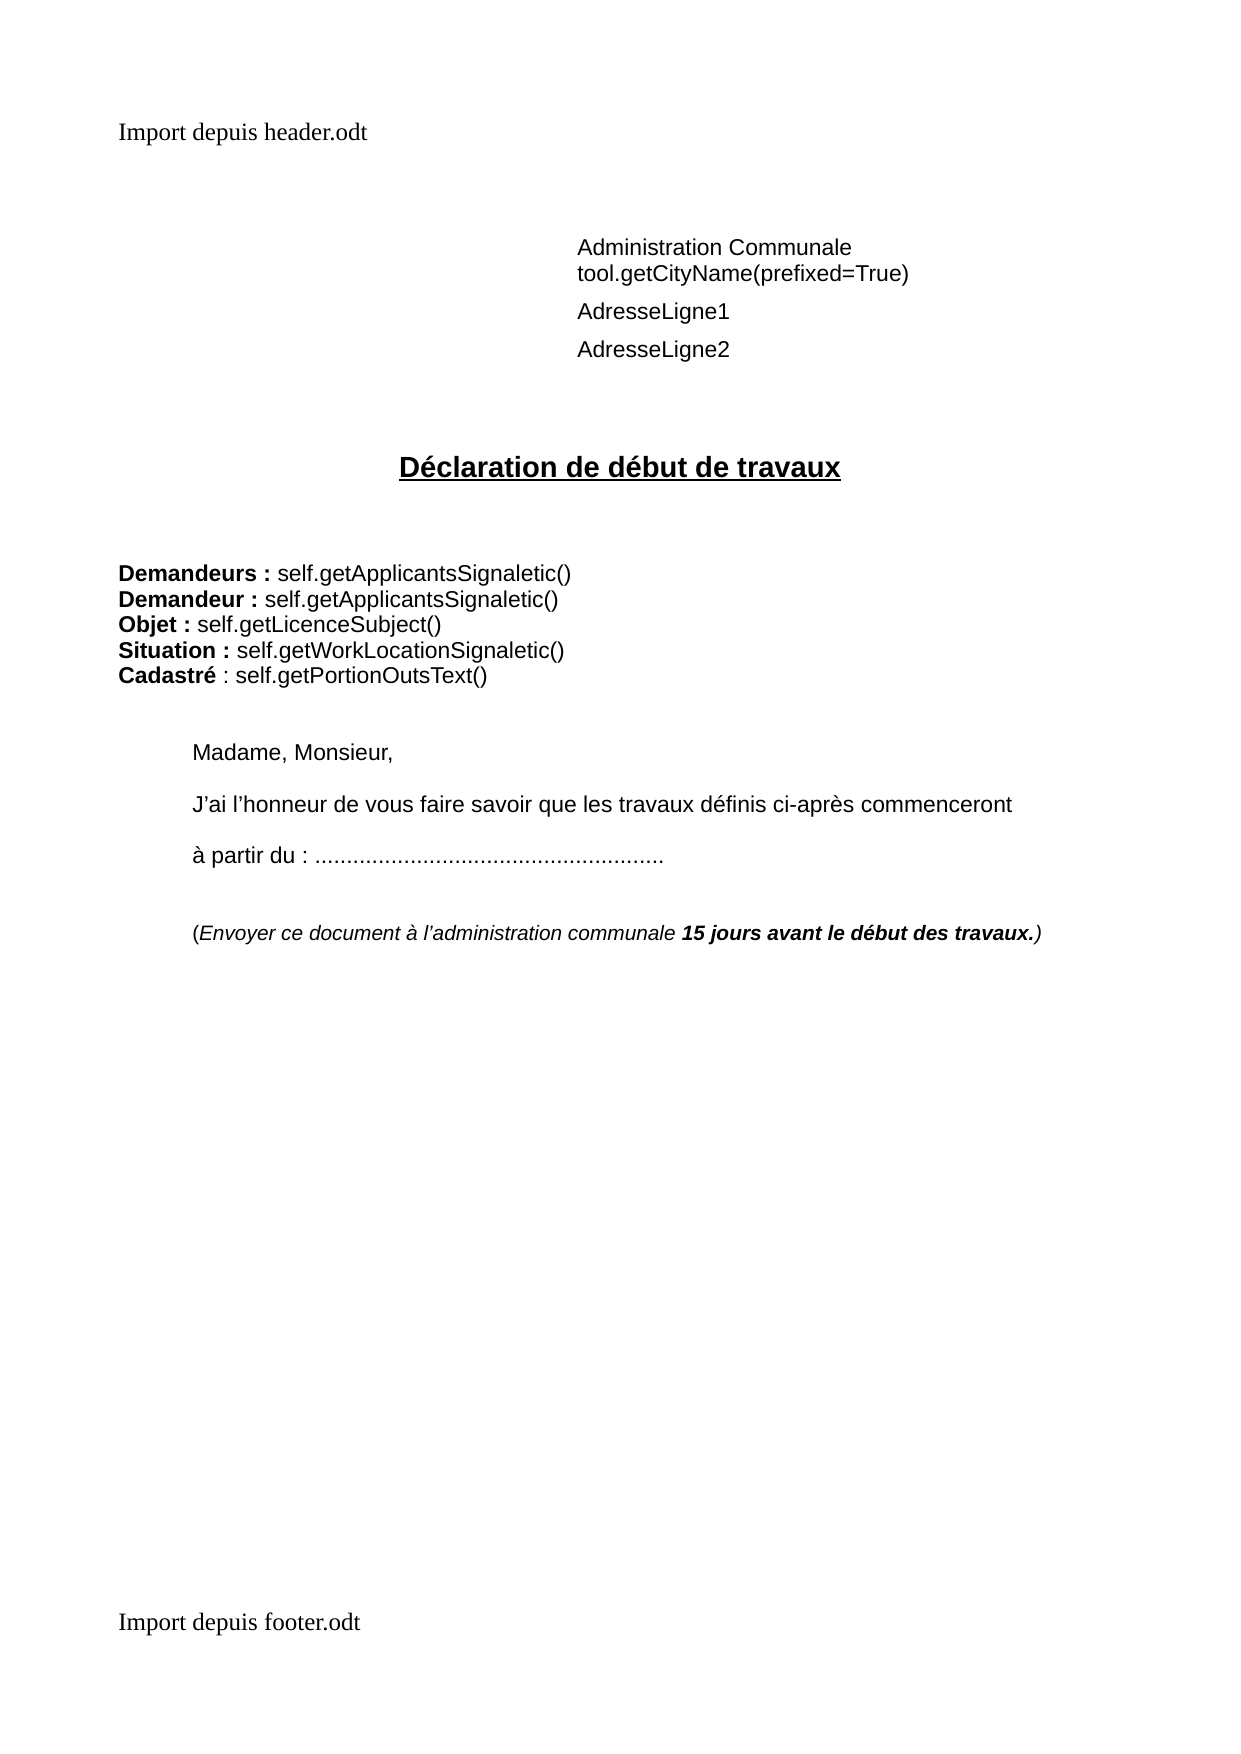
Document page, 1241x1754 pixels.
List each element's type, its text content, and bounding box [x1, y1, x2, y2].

title Déclaration de début de travaux [118, 451, 1122, 484]
text Objet : self.getLicenceSubject() [118, 612, 1122, 638]
text Demandeur : self.getApplicantsSignaletic() [118, 586, 1122, 612]
text Madame, Monsieur, [118, 740, 1122, 766]
text Situation : self.getWorkLocationSignaletic() [118, 638, 1122, 663]
text Demandeurs : self.getApplicantsSignaletic() [118, 561, 1122, 586]
text AdresseLigne1 [577, 298, 1028, 324]
text (Envoyer ce document à l’administration communale 15 jours avant le début des travaux.) [118, 919, 1122, 945]
text J’ai l’honneur de vous faire savoir que les travaux définis ci-après commenceront [118, 791, 1122, 843]
text Import depuis header.odt [118, 118, 539, 146]
text à partir du : ....................................................... [118, 843, 1122, 868]
text Cadastré : self.getPortionOutsText() [118, 663, 1122, 689]
text Administration Communale tool.getCityName(prefixed=True) [577, 235, 1028, 286]
text AdresseLigne2 [577, 337, 1028, 362]
